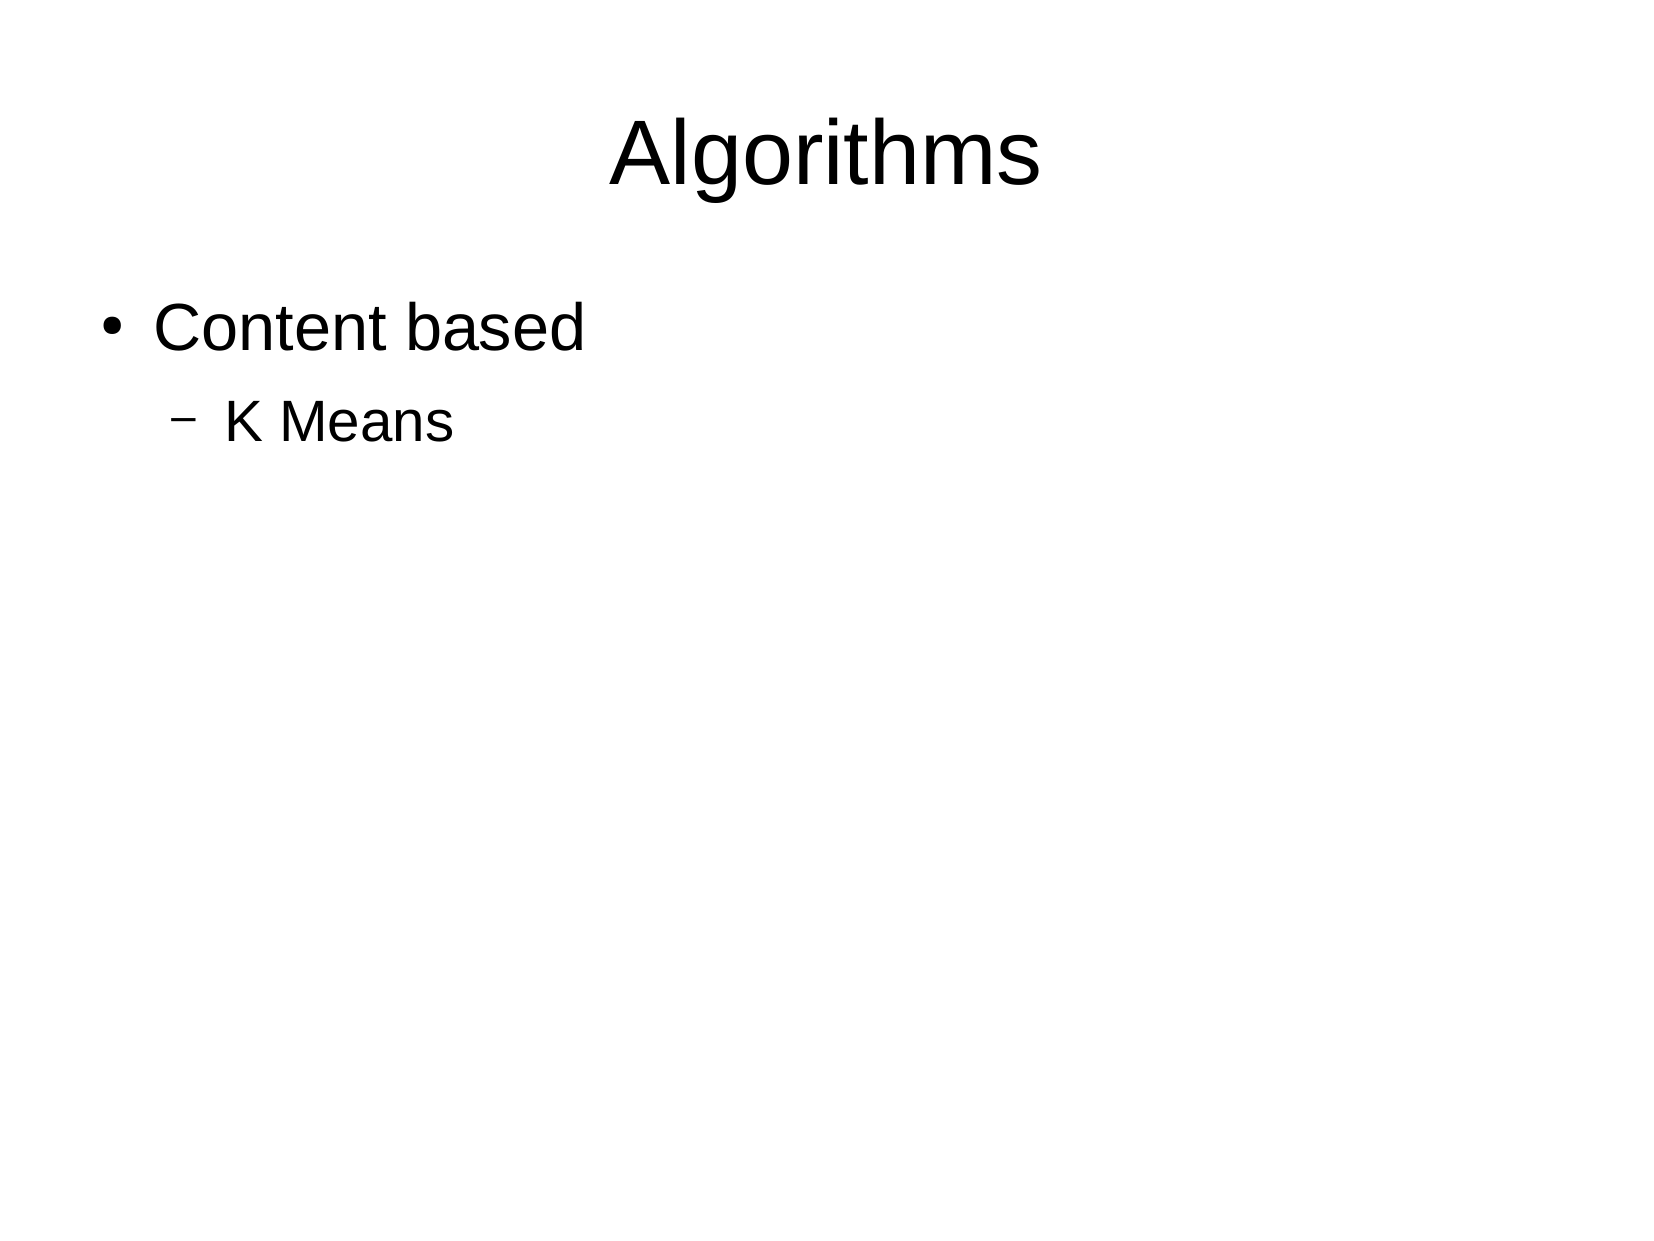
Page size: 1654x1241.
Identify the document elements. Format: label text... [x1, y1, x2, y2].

list Content based K Means [82, 290, 1571, 1010]
title Algorithms [82, 49, 1571, 257]
